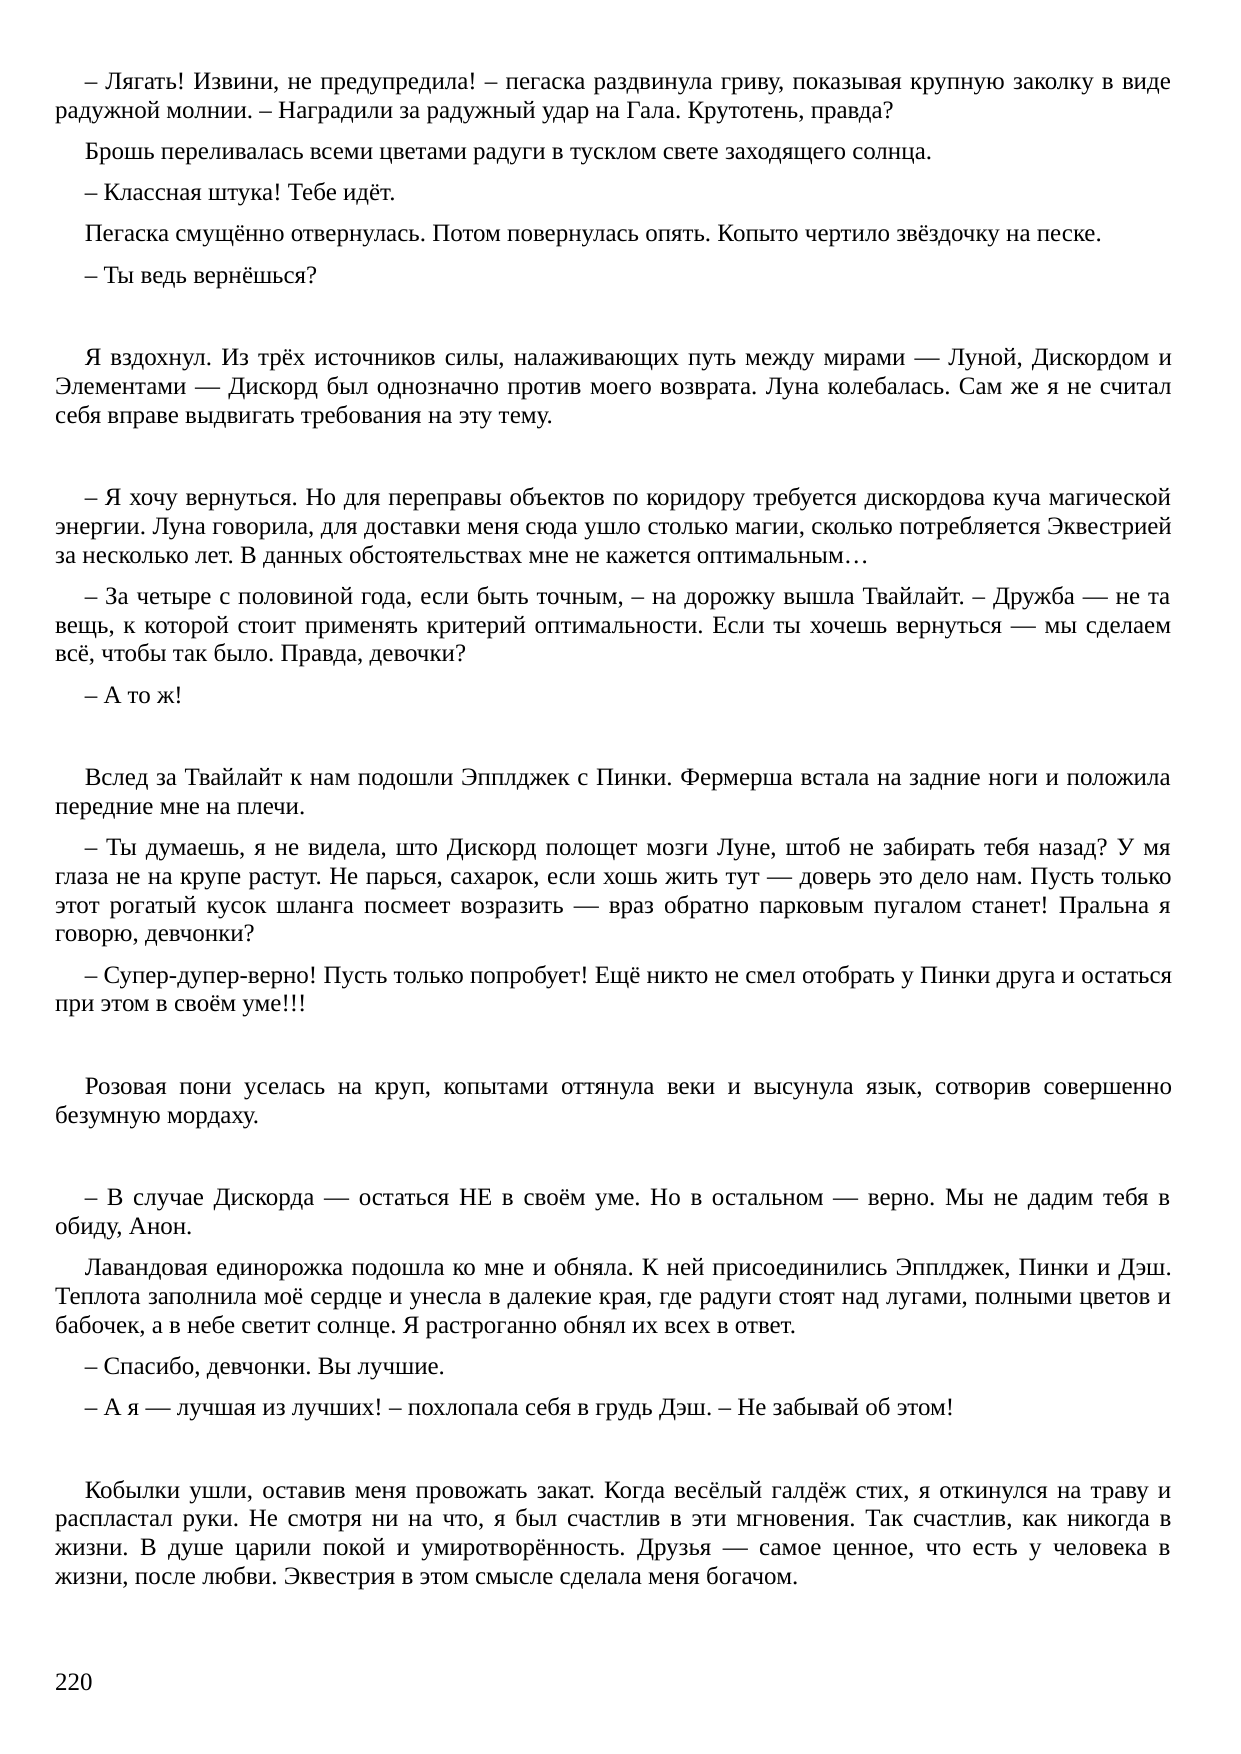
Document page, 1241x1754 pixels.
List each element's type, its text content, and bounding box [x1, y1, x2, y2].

text – Я хочу вернуться. Но для переправы объектов по коридору требуется дискордова куча магической энергии. Луна говорила, для доставки меня сюда ушло столько магии, сколько потребляется Эквестрией за несколько лет. В данных обстоятельствах мне не кажется оптимальным… [55, 482, 1173, 568]
text – За четыре с половиной года, если быть точным, – на дорожку вышла Твайлайт. – Дружба — не та вещь, к которой стоит применять критерий оптимальности. Если ты хочешь вернуться — мы сделаем всё, чтобы так было. Правда, девочки? [55, 581, 1173, 667]
text Брошь переливалась всеми цветами радуги в тусклом свете заходящего солнца. [55, 136, 1173, 165]
text – Ты ведь вернёшься? [55, 260, 1173, 288]
text Вслед за Твайлайт к нам подошли Эпплджек с Пинки. Фермерша встала на задние ноги и положила передние мне на плечи. [55, 762, 1173, 820]
text Розовая пони уселась на круп, копытами оттянула веки и высунула язык, сотворив совершенно безумную мордаху. [55, 1071, 1173, 1128]
text Кобылки ушли, оставив меня провожать закат. Когда весёлый галдёж стих, я откинулся на траву и распластал руки. Не смотря ни на что, я был счастлив в эти мгновения. Так счастлив, как никогда в жизни. В душе царили покой и умиротворённость. Друзья — самое ценное, что есть у человека в жизни, после любви. Эквестрия в этом смысле сделала меня богачом. [55, 1475, 1173, 1590]
text – Ты думаешь, я не видела, што Дискорд полощет мозги Луне, штоб не забирать тебя назад? У мя глаза не на крупе растут. Не парься, сахарок, если хошь жить тут — доверь это дело нам. Пусть только этот рогатый кусок шланга посмеет возразить — враз обратно парковым пугалом станет! Пральна я говорю, девчонки? [55, 832, 1173, 947]
text – Классная штука! Тебе идёт. [55, 177, 1173, 206]
text – А я — лучшая из лучших! – похлопала себя в грудь Дэш. – Не забывай об этом! [55, 1392, 1173, 1421]
text – Супер-дупер-верно! Пусть только попробует! Ещё никто не смел отобрать у Пинки друга и остаться при этом в своём уме!!! [55, 960, 1173, 1017]
text – А то ж! [55, 680, 1173, 708]
text Пегаска смущённо отвернулась. Потом повернулась опять. Копыто чертило звёздочку на песке. [55, 218, 1173, 247]
text Я вздохнул. Из трёх источников силы, налаживающих путь между мирами — Луной, Дискордом и Элементами — Дискорд был однозначно против моего возврата. Луна колебалась. Сам же я не считал себя вправе выдвигать требования на эту тему. [55, 342, 1173, 428]
text – В случае Дискорда — остаться НЕ в своём уме. Но в остальном — верно. Мы не дадим тебя в обиду, Анон. [55, 1182, 1173, 1240]
text – Спасибо, девчонки. Вы лучшие. [55, 1351, 1173, 1380]
text Лавандовая единорожка подошла ко мне и обняла. К ней присоединились Эпплджек, Пинки и Дэш. Теплота заполнила моё сердце и унесла в далекие края, где радуги стоят над лугами, полными цветов и бабочек, а в небе светит солнце. Я растроганно обнял их всех в ответ. [55, 1252, 1173, 1338]
text – Лягать! Извини, не предупредила! – пегаска раздвинула гриву, показывая крупную заколку в виде радужной молнии. – Наградили за радужный удар на Гала. Крутотень, правда? [55, 66, 1173, 123]
